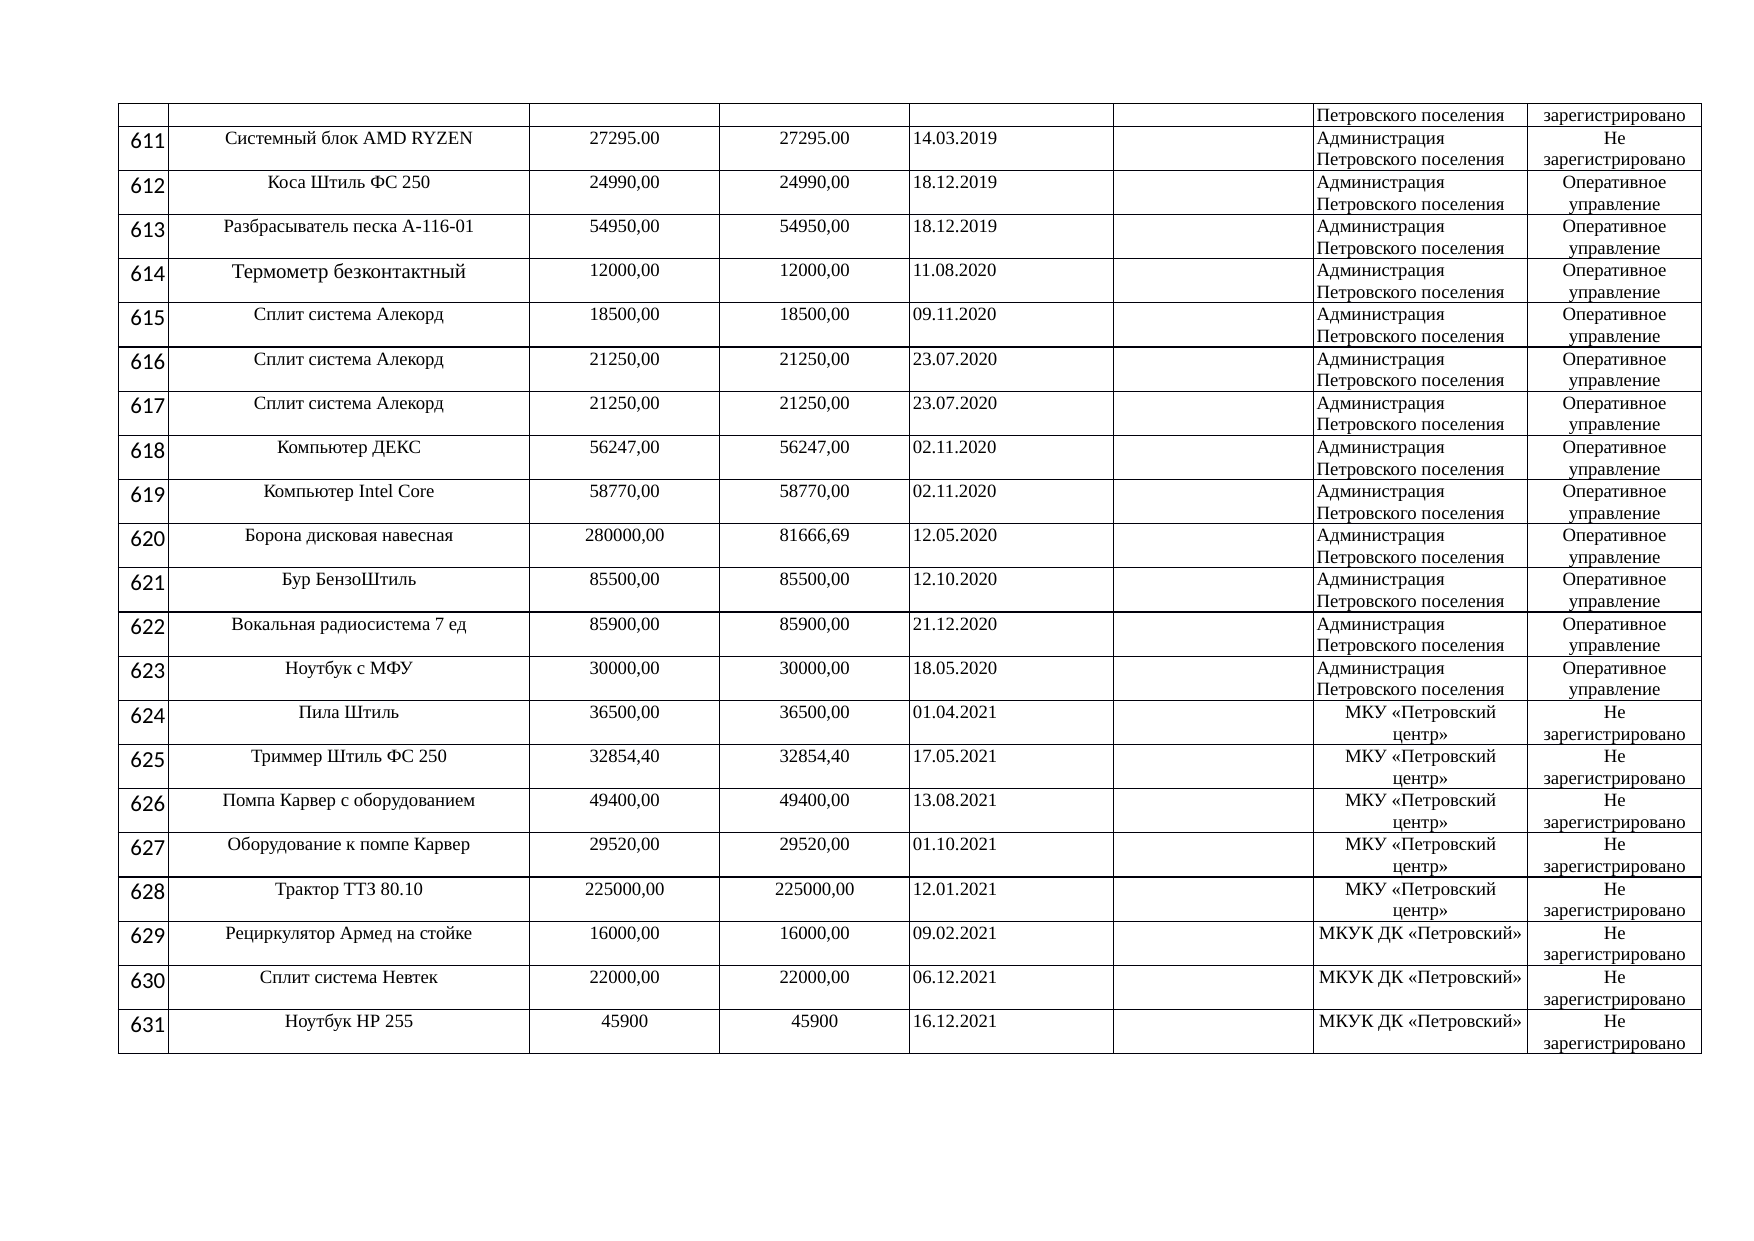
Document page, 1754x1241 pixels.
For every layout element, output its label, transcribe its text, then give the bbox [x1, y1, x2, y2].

table_cell 85500,00 [530, 568, 719, 611]
table_cell [1114, 392, 1313, 435]
table_cell 628 [119, 878, 168, 921]
table_cell Оперативное управление [1528, 303, 1701, 346]
table_cell [1114, 966, 1313, 1009]
table_cell [530, 104, 719, 126]
table_cell МКУ «Петровский центр» [1314, 789, 1527, 832]
table_cell 56247,00 [720, 436, 909, 479]
table_cell 622 [119, 613, 168, 656]
table_cell 225000,00 [720, 878, 909, 921]
table_cell 614 [119, 259, 168, 302]
table_cell 613 [119, 215, 168, 258]
table_cell 45900 [530, 1010, 719, 1053]
table_cell [720, 104, 909, 126]
table_cell МКУК ДК «Петровский» [1314, 966, 1527, 1009]
table_cell 24990,00 [530, 171, 719, 214]
table_cell 280000,00 [530, 524, 719, 567]
table_cell 49400,00 [720, 789, 909, 832]
table_cell Коса Штиль ФС 250 [169, 171, 529, 214]
table_cell Триммер Штиль ФС 250 [169, 745, 529, 788]
table_cell 21250,00 [530, 392, 719, 435]
table_cell [1114, 922, 1313, 965]
table_cell Администрация Петровского поселения [1314, 348, 1527, 391]
table_cell 32854,40 [720, 745, 909, 788]
table_cell Администрация Петровского поселения [1314, 259, 1527, 302]
table_cell 629 [119, 922, 168, 965]
table_cell Не зарегистрировано [1528, 127, 1701, 170]
table_cell Не зарегистрировано [1528, 966, 1701, 1009]
table_cell МКУ «Петровский центр» [1314, 745, 1527, 788]
table_cell 09.02.2021 [910, 922, 1113, 965]
table_cell 36500,00 [720, 701, 909, 744]
table_cell 615 [119, 303, 168, 346]
table_cell [1114, 171, 1313, 214]
table_cell 18500,00 [720, 303, 909, 346]
table_cell [1114, 789, 1313, 832]
table_cell 29520,00 [720, 833, 909, 876]
table_cell 81666,69 [720, 524, 909, 567]
table_cell 623 [119, 657, 168, 700]
table_cell Термометр безконтактный [169, 259, 529, 302]
table_cell Администрация Петровского поселения [1314, 171, 1527, 214]
table_cell 01.04.2021 [910, 701, 1113, 744]
table_cell 23.07.2020 [910, 392, 1113, 435]
table_cell Разбрасыватель песка А-116-01 [169, 215, 529, 258]
table_cell Борона дисковая навесная [169, 524, 529, 567]
table_cell 22000,00 [720, 966, 909, 1009]
table_cell Оперативное управление [1528, 392, 1701, 435]
table_cell Компьютер ДЕКС [169, 436, 529, 479]
table_cell 29520,00 [530, 833, 719, 876]
table_cell Не зарегистрировано [1528, 745, 1701, 788]
table_cell [119, 104, 168, 126]
table_cell 01.10.2021 [910, 833, 1113, 876]
table_cell Рециркулятор Армед на стойке [169, 922, 529, 965]
table_cell 21.12.2020 [910, 613, 1113, 656]
table_cell Администрация Петровского поселения [1314, 392, 1527, 435]
table_cell 58770,00 [530, 480, 719, 523]
table_cell [1114, 259, 1313, 302]
table_cell Оперативное управление [1528, 657, 1701, 700]
table_cell 18500,00 [530, 303, 719, 346]
table_cell 85500,00 [720, 568, 909, 611]
table_cell Сплит система Невтек [169, 966, 529, 1009]
table_cell Не зарегистрировано [1528, 833, 1701, 876]
table_cell 27295.00 [720, 127, 909, 170]
table_cell Администрация Петровского поселения [1314, 303, 1527, 346]
table_cell 620 [119, 524, 168, 567]
table_cell 12000,00 [530, 259, 719, 302]
table_cell [1114, 524, 1313, 567]
table_cell 14.03.2019 [910, 127, 1113, 170]
table_cell Администрация Петровского поселения [1314, 436, 1527, 479]
table_cell 17.05.2021 [910, 745, 1113, 788]
table_cell МКУК ДК «Петровский» [1314, 1010, 1527, 1053]
table_cell 11.08.2020 [910, 259, 1113, 302]
table_cell 18.12.2019 [910, 215, 1113, 258]
table_cell Сплит система Алекорд [169, 392, 529, 435]
table_cell 625 [119, 745, 168, 788]
table_cell [169, 104, 529, 126]
table_cell Трактор ТТЗ 80.10 [169, 878, 529, 921]
table_cell 225000,00 [530, 878, 719, 921]
table_cell 12000,00 [720, 259, 909, 302]
table_cell 21250,00 [720, 392, 909, 435]
table_cell Администрация Петровского поселения [1314, 568, 1527, 611]
table_cell 12.05.2020 [910, 524, 1113, 567]
table_cell Администрация Петровского поселения [1314, 480, 1527, 523]
table_cell [1114, 745, 1313, 788]
table_cell 16000,00 [720, 922, 909, 965]
table_cell 619 [119, 480, 168, 523]
table_cell [1114, 657, 1313, 700]
table_cell 13.08.2021 [910, 789, 1113, 832]
table_cell 09.11.2020 [910, 303, 1113, 346]
table_cell 06.12.2021 [910, 966, 1113, 1009]
table_cell 54950,00 [720, 215, 909, 258]
table_cell МКУ «Петровский центр» [1314, 878, 1527, 921]
table_cell 36500,00 [530, 701, 719, 744]
table_cell [1114, 127, 1313, 170]
table_cell [1114, 348, 1313, 391]
table_cell 32854,40 [530, 745, 719, 788]
table_cell [1114, 613, 1313, 656]
table_cell 85900,00 [530, 613, 719, 656]
table_cell МКУ «Петровский центр» [1314, 701, 1527, 744]
table_cell [1114, 215, 1313, 258]
table_cell Компьютер Intel Core [169, 480, 529, 523]
table_cell Не зарегистрировано [1528, 878, 1701, 921]
table_cell Администрация Петровского поселения [1314, 657, 1527, 700]
table_cell [1114, 1010, 1313, 1053]
table_cell Администрация Петровского поселения [1314, 524, 1527, 567]
table_cell Оперативное управление [1528, 215, 1701, 258]
table_cell Оборудование к помпе Карвер [169, 833, 529, 876]
table_cell 21250,00 [530, 348, 719, 391]
table_cell 18.05.2020 [910, 657, 1113, 700]
table_cell [1114, 568, 1313, 611]
table_cell зарегистрировано [1528, 104, 1701, 126]
table_cell Системный блок AMD RYZEN [169, 127, 529, 170]
table_cell Оперативное управление [1528, 480, 1701, 523]
table_cell Оперативное управление [1528, 259, 1701, 302]
table_cell 21250,00 [720, 348, 909, 391]
table_cell Пила Штиль [169, 701, 529, 744]
table_cell Оперативное управление [1528, 436, 1701, 479]
table_cell Не зарегистрировано [1528, 1010, 1701, 1053]
table_cell 18.12.2019 [910, 171, 1113, 214]
table_cell 30000,00 [720, 657, 909, 700]
table_cell 616 [119, 348, 168, 391]
table_cell [1114, 436, 1313, 479]
table_cell 45900 [720, 1010, 909, 1053]
table_cell Помпа Карвер с оборудованием [169, 789, 529, 832]
table_cell Бур БензоШтиль [169, 568, 529, 611]
table_cell Оперативное управление [1528, 348, 1701, 391]
table_cell Администрация Петровского поселения [1314, 127, 1527, 170]
table_cell 626 [119, 789, 168, 832]
table_cell Ноутбук НР 255 [169, 1010, 529, 1053]
table_cell Оперативное управление [1528, 171, 1701, 214]
table_cell 12.10.2020 [910, 568, 1113, 611]
table_cell Администрация Петровского поселения [1314, 613, 1527, 656]
table_cell 54950,00 [530, 215, 719, 258]
table_cell 02.11.2020 [910, 436, 1113, 479]
table_cell 612 [119, 171, 168, 214]
table_cell 23.07.2020 [910, 348, 1113, 391]
table_cell МКУ «Петровский центр» [1314, 833, 1527, 876]
table_cell Не зарегистрировано [1528, 789, 1701, 832]
table_cell 624 [119, 701, 168, 744]
table_cell 627 [119, 833, 168, 876]
table_cell [1114, 878, 1313, 921]
table_cell 630 [119, 966, 168, 1009]
table_cell 30000,00 [530, 657, 719, 700]
table_cell Петровского поселения [1314, 104, 1527, 126]
table_cell МКУК ДК «Петровский» [1314, 922, 1527, 965]
table_cell Вокальная радиосистема 7 ед [169, 613, 529, 656]
table_cell Администрация Петровского поселения [1314, 215, 1527, 258]
table_cell Сплит система Алекорд [169, 348, 529, 391]
table_cell 56247,00 [530, 436, 719, 479]
table_cell 617 [119, 392, 168, 435]
table_cell 16000,00 [530, 922, 719, 965]
table_cell 85900,00 [720, 613, 909, 656]
table_cell 12.01.2021 [910, 878, 1113, 921]
table_cell 16.12.2021 [910, 1010, 1113, 1053]
table_cell Не зарегистрировано [1528, 701, 1701, 744]
table_cell Оперативное управление [1528, 568, 1701, 611]
table_cell [1114, 701, 1313, 744]
table_cell 631 [119, 1010, 168, 1053]
table_cell 49400,00 [530, 789, 719, 832]
table_cell Не зарегистрировано [1528, 922, 1701, 965]
table_cell 22000,00 [530, 966, 719, 1009]
table_cell Оперативное управление [1528, 613, 1701, 656]
table_cell Сплит система Алекорд [169, 303, 529, 346]
table_cell [1114, 833, 1313, 876]
table_cell Ноутбук с МФУ [169, 657, 529, 700]
table_cell 621 [119, 568, 168, 611]
table_cell 611 [119, 127, 168, 170]
table_cell 02.11.2020 [910, 480, 1113, 523]
table_cell [1114, 104, 1313, 126]
table_cell 618 [119, 436, 168, 479]
table_cell 27295.00 [530, 127, 719, 170]
table_cell [1114, 480, 1313, 523]
table_cell Оперативное управление [1528, 524, 1701, 567]
table_cell [910, 104, 1113, 126]
table_cell 58770,00 [720, 480, 909, 523]
table_cell [1114, 303, 1313, 346]
table_cell 24990,00 [720, 171, 909, 214]
